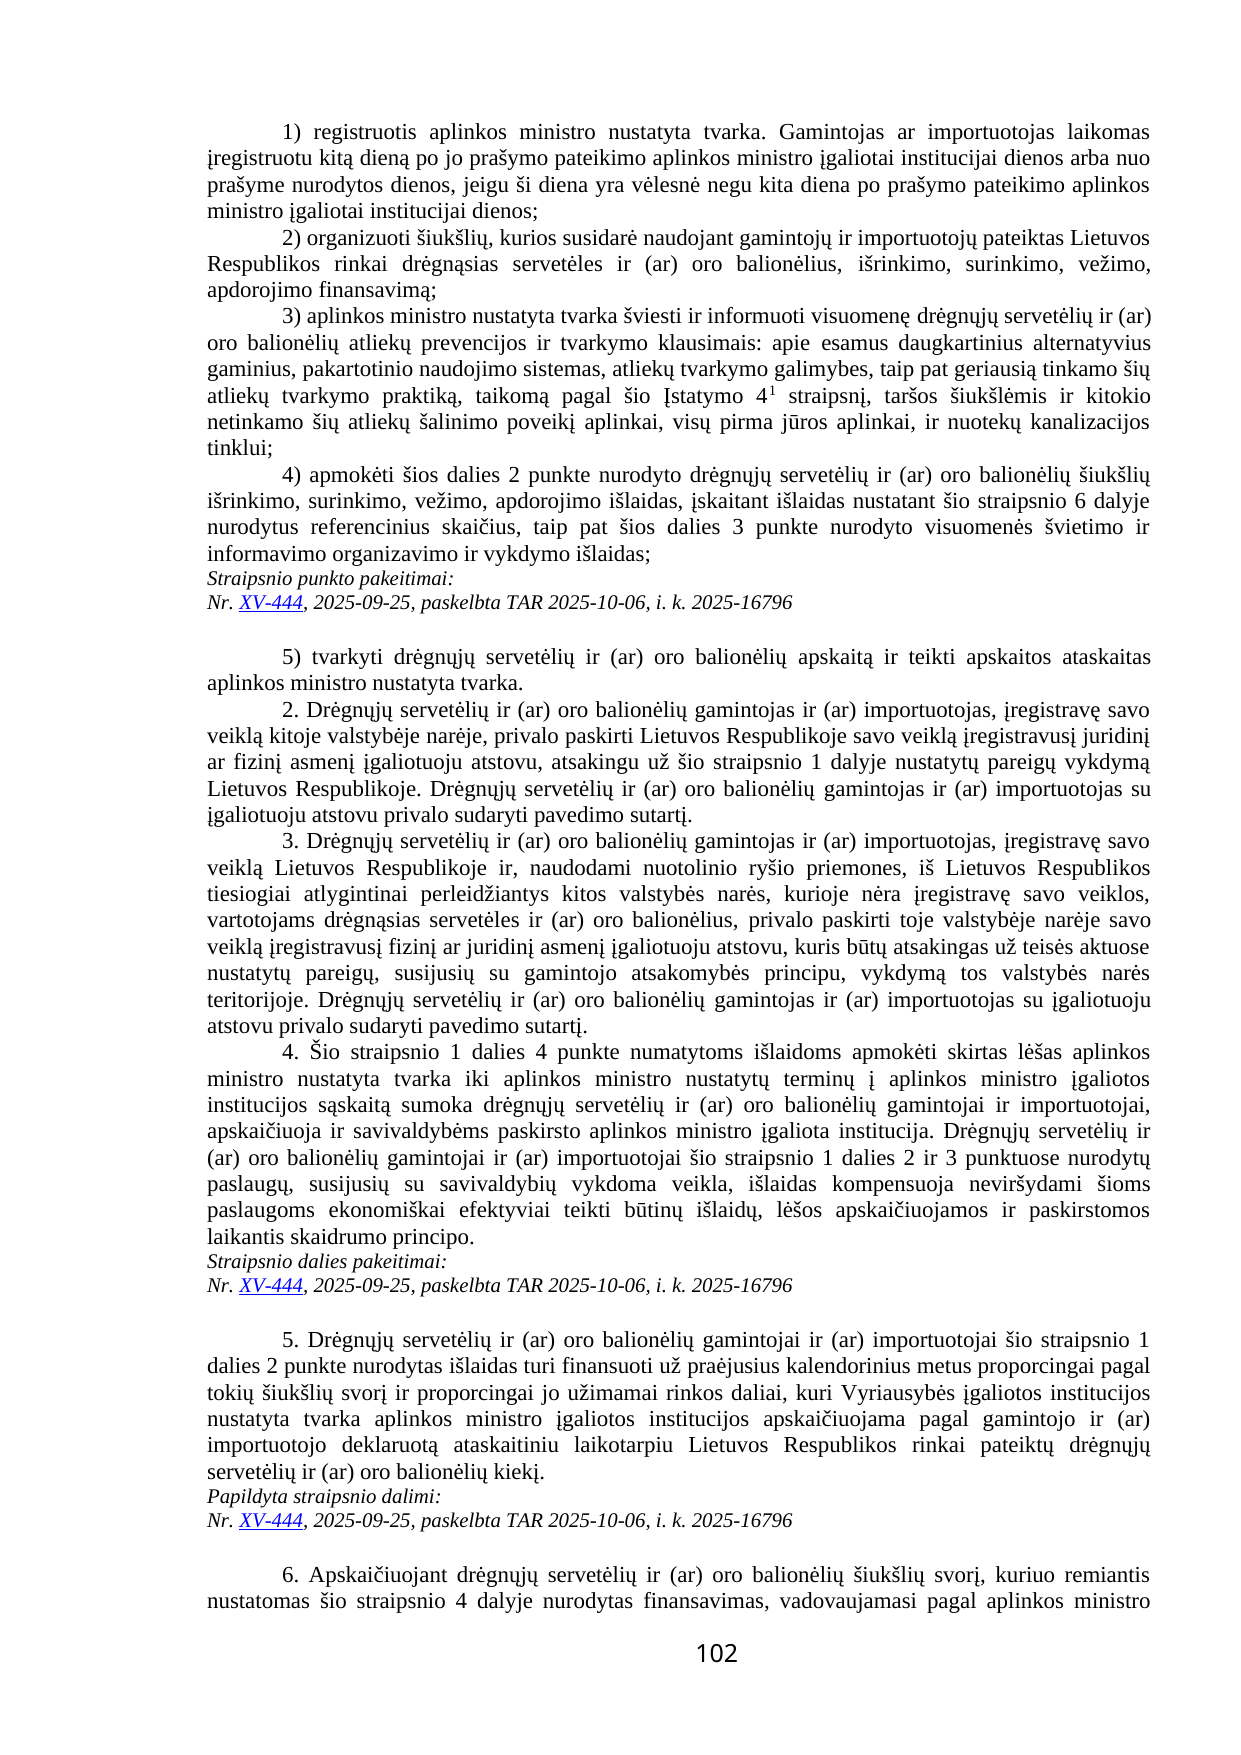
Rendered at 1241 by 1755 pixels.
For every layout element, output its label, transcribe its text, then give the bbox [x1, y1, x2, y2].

text 4. Šio straipsnio 1 dalies 4 punkte numatytoms išlaidoms apmokėti skirtas lėšas aplinkos ministro nustatyta tvarka iki aplinkos ministro nustatytų terminų į aplinkos ministro įgaliotos institucijos sąskaitą sumoka drėgnųjų servetėlių ir (ar) oro balionėlių gamintojai ir importuotojai, apskaičiuoja ir savivaldybėms paskirsto aplinkos ministro įgaliota institucija. Drėgnųjų servetėlių ir (ar) oro balionėlių gamintojai ir (ar) importuotojai šio straipsnio 1 dalies 2 ir 3 punktuose nurodytų paslaugų, susijusių su savivaldybių vykdoma veikla, išlaidas kompensuoja neviršydami šioms paslaugoms ekonomiškai efektyviai teikti būtinų išlaidų, lėšos apskaičiuojamos ir paskirstomos laikantis skaidrumo principo. [207, 1038, 1152, 1249]
text 2. Drėgnųjų servetėlių ir (ar) oro balionėlių gamintojas ir (ar) importuotojas, įregistravę savo veiklą kitoje valstybėje narėje, privalo paskirti Lietuvos Respublikoje savo veiklą įregistravusį juridinį ar fizinį asmenį įgaliotuoju atstovu, atsakingu už šio straipsnio 1 dalyje nustatytų pareigų vykdymą Lietuvos Respublikoje. Drėgnųjų servetėlių ir (ar) oro balionėlių gamintojas ir (ar) importuotojas su įgaliotuoju atstovu privalo sudaryti pavedimo sutartį. [207, 696, 1152, 827]
text Papildyta straipsnio dalimi: [207, 1484, 1152, 1508]
text 2) organizuoti šiukšlių, kurios susidarė naudojant gamintojų ir importuotojų pateiktas Lietuvos Respublikos rinkai drėgnąsias servetėles ir (ar) oro balionėlius, išrinkimo, surinkimo, vežimo, apdorojimo finansavimą; [207, 223, 1152, 303]
text 5) tvarkyti drėgnųjų servetėlių ir (ar) oro balionėlių apskaitą ir teikti apskaitos ataskaitas aplinkos ministro nustatyta tvarka. [207, 643, 1152, 696]
text Straipsnio dalies pakeitimai: [207, 1249, 1152, 1273]
text 3. Drėgnųjų servetėlių ir (ar) oro balionėlių gamintojas ir (ar) importuotojas, įregistravę savo veiklą Lietuvos Respublikoje ir, naudodami nuotolinio ryšio priemones, iš Lietuvos Respublikos tiesiogiai atlygintinai perleidžiantys kitos valstybės narės, kurioje nėra įregistravę savo veiklos, vartotojams drėgnąsias servetėles ir (ar) oro balionėlius, privalo paskirti toje valstybėje narėje savo veiklą įregistravusį fizinį ar juridinį asmenį įgaliotuoju atstovu, kuris būtų atsakingas už teisės aktuose nustatytų pareigų, susijusių su gamintojo atsakomybės principu, vykdymą tos valstybės narės teritorijoje. Drėgnųjų servetėlių ir (ar) oro balionėlių gamintojas ir (ar) importuotojas su įgaliotuoju atstovu privalo sudaryti pavedimo sutartį. [207, 827, 1152, 1038]
text Nr. XV-444, 2025-09-25, paskelbta TAR 2025-10-06, i. k. 2025-16796 [207, 1273, 1152, 1297]
text 3) aplinkos ministro nustatyta tvarka šviesti ir informuoti visuomenę drėgnųjų servetėlių ir (ar) oro balionėlių atliekų prevencijos ir tvarkymo klausimais: apie esamus daugkartinius alternatyvius gaminius, pakartotinio naudojimo sistemas, atliekų tvarkymo galimybes, taip pat geriausią tinkamo šių atliekų tvarkymo praktiką, taikomą pagal šio Įstatymo 41 straipsnį, taršos šiukšlėmis ir kitokio netinkamo šių atliekų šalinimo poveikį aplinkai, visų pirma jūros aplinkai, ir nuotekų kanalizacijos tinklui; [207, 303, 1152, 461]
text 6. Apskaičiuojant drėgnųjų servetėlių ir (ar) oro balionėlių šiukšlių svorį, kuriuo remiantis nustatomas šio straipsnio 4 dalyje nurodytas finansavimas, vadovaujamasi pagal aplinkos ministro [207, 1561, 1152, 1614]
text 4) apmokėti šios dalies 2 punkte nurodyto drėgnųjų servetėlių ir (ar) oro balionėlių šiukšlių išrinkimo, surinkimo, vežimo, apdorojimo išlaidas, įskaitant išlaidas nustatant šio straipsnio 6 dalyje nurodytus referencinius skaičius, taip pat šios dalies 3 punkte nurodyto visuomenės švietimo ir informavimo organizavimo ir vykdymo išlaidas; [207, 461, 1152, 566]
text Nr. XV-444, 2025-09-25, paskelbta TAR 2025-10-06, i. k. 2025-16796 [207, 1508, 1152, 1532]
text 5. Drėgnųjų servetėlių ir (ar) oro balionėlių gamintojai ir (ar) importuotojai šio straipsnio 1 dalies 2 punkte nurodytas išlaidas turi finansuoti už praėjusius kalendorinius metus proporcingai pagal tokių šiukšlių svorį ir proporcingai jo užimamai rinkos daliai, kuri Vyriausybės įgaliotos institucijos nustatyta tvarka aplinkos ministro įgaliotos institucijos apskaičiuojama pagal gamintojo ir (ar) importuotojo deklaruotą ataskaitiniu laikotarpiu Lietuvos Respublikos rinkai pateiktų drėgnųjų servetėlių ir (ar) oro balionėlių kiekį. [207, 1326, 1152, 1484]
text Straipsnio punkto pakeitimai: [207, 566, 1152, 590]
text Nr. XV-444, 2025-09-25, paskelbta TAR 2025-10-06, i. k. 2025-16796 [207, 590, 1152, 614]
text 1) registruotis aplinkos ministro nustatyta tvarka. Gamintojas ar importuotojas laikomas įregistruotu kitą dieną po jo prašymo pateikimo aplinkos ministro įgaliotai institucijai dienos arba nuo prašyme nurodytos dienos, jeigu ši diena yra vėlesnė negu kita diena po prašymo pateikimo aplinkos ministro įgaliotai institucijai dienos; [207, 118, 1152, 223]
